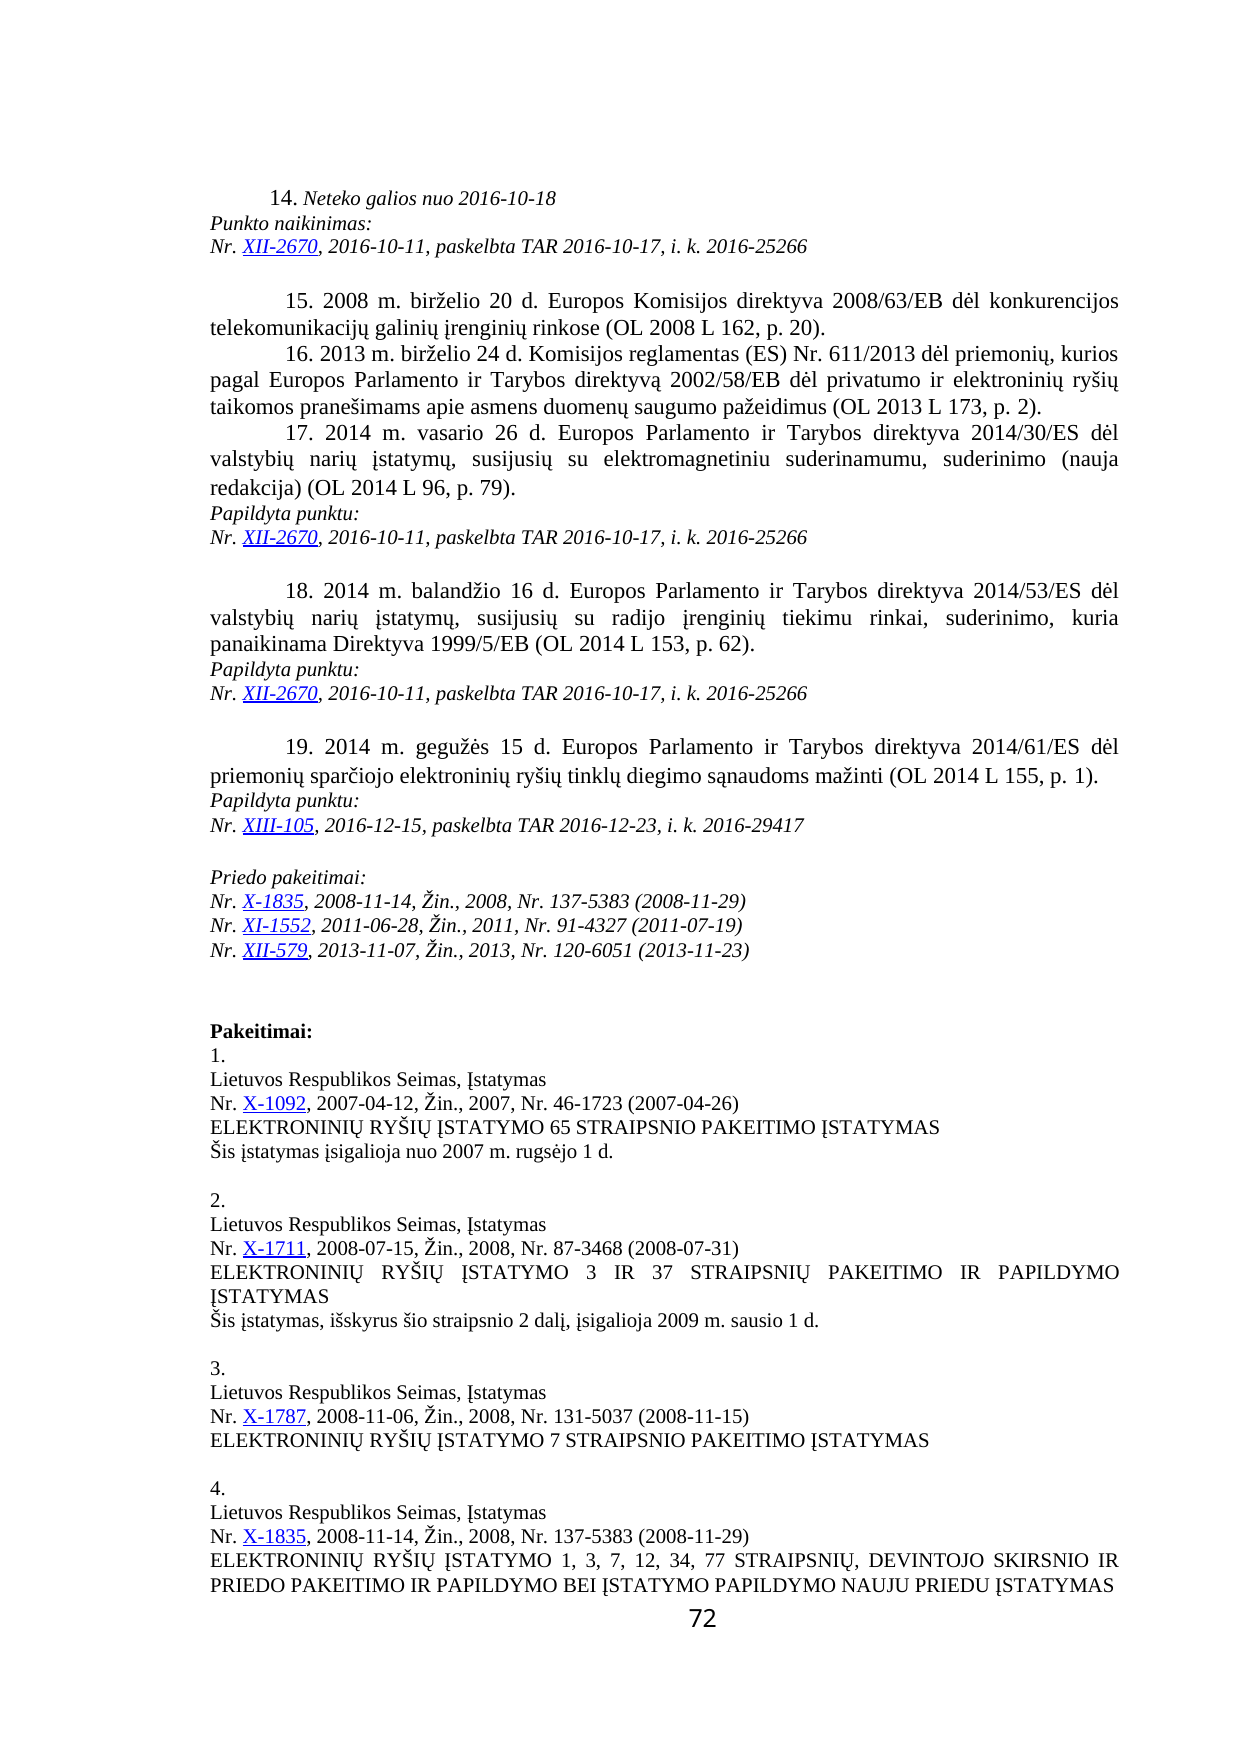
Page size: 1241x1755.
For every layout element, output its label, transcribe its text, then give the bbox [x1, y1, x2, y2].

text Punkto naikinimas: [210, 210, 1120, 234]
text 2. [210, 1187, 1120, 1212]
text Lietuvos Respublikos Seimas, Įstatymas [210, 1212, 1120, 1236]
text Priedo pakeitimai: [210, 865, 1120, 889]
text Lietuvos Respublikos Seimas, Įstatymas [210, 1067, 1120, 1091]
text Nr. X-1711, 2008-07-15, Žin., 2008, Nr. 87-3468 (2008-07-31) [210, 1236, 1120, 1260]
text Nr. X-1787, 2008-11-06, Žin., 2008, Nr. 131-5037 (2008-11-15) [210, 1404, 1120, 1428]
text 4. [210, 1476, 1120, 1500]
text 3. [210, 1356, 1120, 1380]
text 1. [210, 1043, 1120, 1067]
text 14. Neteko galios nuo 2016-10-18 [210, 184, 1120, 210]
text Lietuvos Respublikos Seimas, Įstatymas [210, 1500, 1120, 1524]
text Papildyta punktu: [210, 501, 1120, 524]
text ELEKTRONINIŲ RYŠIŲ ĮSTATYMO 7 STRAIPSNIO PAKEITIMO ĮSTATYMAS [210, 1428, 1120, 1452]
text Nr. XI-1552, 2011-06-28, Žin., 2011, Nr. 91-4327 (2011-07-19) [210, 913, 1120, 937]
text Nr. XII-2670, 2016-10-11, paskelbta TAR 2016-10-17, i. k. 2016-25266 [210, 234, 1120, 258]
text ELEKTRONINIŲ RYŠIŲ ĮSTATYMO 1, 3, 7, 12, 34, 77 STRAIPSNIŲ, DEVINTOJO SKIRSNIO IR PRIEDO PAKEITIMO IR PAPILDYMO BEI ĮSTATYMO PAPILDYMO NAUJU PRIEDU ĮSTATYMAS [210, 1548, 1120, 1597]
text Pakeitimai: [210, 1019, 1120, 1043]
text Lietuvos Respublikos Seimas, Įstatymas [210, 1380, 1120, 1404]
text 17. 2014 m. vasario 26 d. Europos Parlamento ir Tarybos direktyva 2014/30/ES dėl valstybių narių įstatymų, susijusių su elektromagnetiniu suderinamumu, suderinimo (nauja redakcija) (OL 2014 L 96, p. 79). [210, 419, 1120, 501]
text Nr. XII-2670, 2016-10-11, paskelbta TAR 2016-10-17, i. k. 2016-25266 [210, 524, 1120, 549]
text Nr. XIII-105, 2016-12-15, paskelbta TAR 2016-12-23, i. k. 2016-29417 [210, 812, 1120, 837]
text 18. 2014 m. balandžio 16 d. Europos Parlamento ir Tarybos direktyva 2014/53/ES dėl valstybių narių įstatymų, susijusių su radijo įrenginių tiekimu rinkai, suderinimo, kuria panaikinama Direktyva 1999/5/EB (OL 2014 L 153, p. 62). [210, 577, 1120, 656]
text 19. 2014 m. gegužės 15 d. Europos Parlamento ir Tarybos direktyva 2014/61/ES dėl priemonių sparčiojo elektroninių ryšių tinklų diegimo sąnaudoms mažinti (OL 2014 L 155, p. 1). [210, 733, 1120, 788]
text Nr. X-1835, 2008-11-14, Žin., 2008, Nr. 137-5383 (2008-11-29) [210, 1524, 1120, 1548]
text Nr. X-1835, 2008-11-14, Žin., 2008, Nr. 137-5383 (2008-11-29) [210, 889, 1120, 913]
text Šis įstatymas, išskyrus šio straipsnio 2 dalį, įsigalioja 2009 m. sausio 1 d. [210, 1308, 1120, 1332]
text Nr. X-1092, 2007-04-12, Žin., 2007, Nr. 46-1723 (2007-04-26) [210, 1091, 1120, 1115]
text Papildyta punktu: [210, 788, 1120, 812]
text Nr. XII-2670, 2016-10-11, paskelbta TAR 2016-10-17, i. k. 2016-25266 [210, 681, 1120, 704]
text Nr. XII-579, 2013-11-07, Žin., 2013, Nr. 120-6051 (2013-11-23) [210, 937, 1120, 962]
text Šis įstatymas įsigalioja nuo 2007 m. rugsėjo 1 d. [210, 1139, 1120, 1163]
text ELEKTRONINIŲ RYŠIŲ ĮSTATYMO 65 STRAIPSNIO PAKEITIMO ĮSTATYMAS [210, 1115, 1120, 1139]
text Papildyta punktu: [210, 656, 1120, 681]
text ELEKTRONINIŲ RYŠIŲ ĮSTATYMO 3 IR 37 STRAIPSNIŲ PAKEITIMO IR PAPILDYMO ĮSTATYMAS [210, 1260, 1120, 1308]
text 16. 2013 m. birželio 24 d. Komisijos reglamentas (ES) Nr. 611/2013 dėl priemonių, kurios pagal Europos Parlamento ir Tarybos direktyvą 2002/58/EB dėl privatumo ir elektroninių ryšių taikomos pranešimams apie asmens duomenų saugumo pažeidimus (OL 2013 L 173, p. 2). [210, 340, 1120, 419]
text 15. 2008 m. birželio 20 d. Europos Komisijos direktyva 2008/63/EB dėl konkurencijos telekomunikacijų galinių įrenginių rinkose (OL 2008 L 162, p. 20). [210, 287, 1120, 340]
